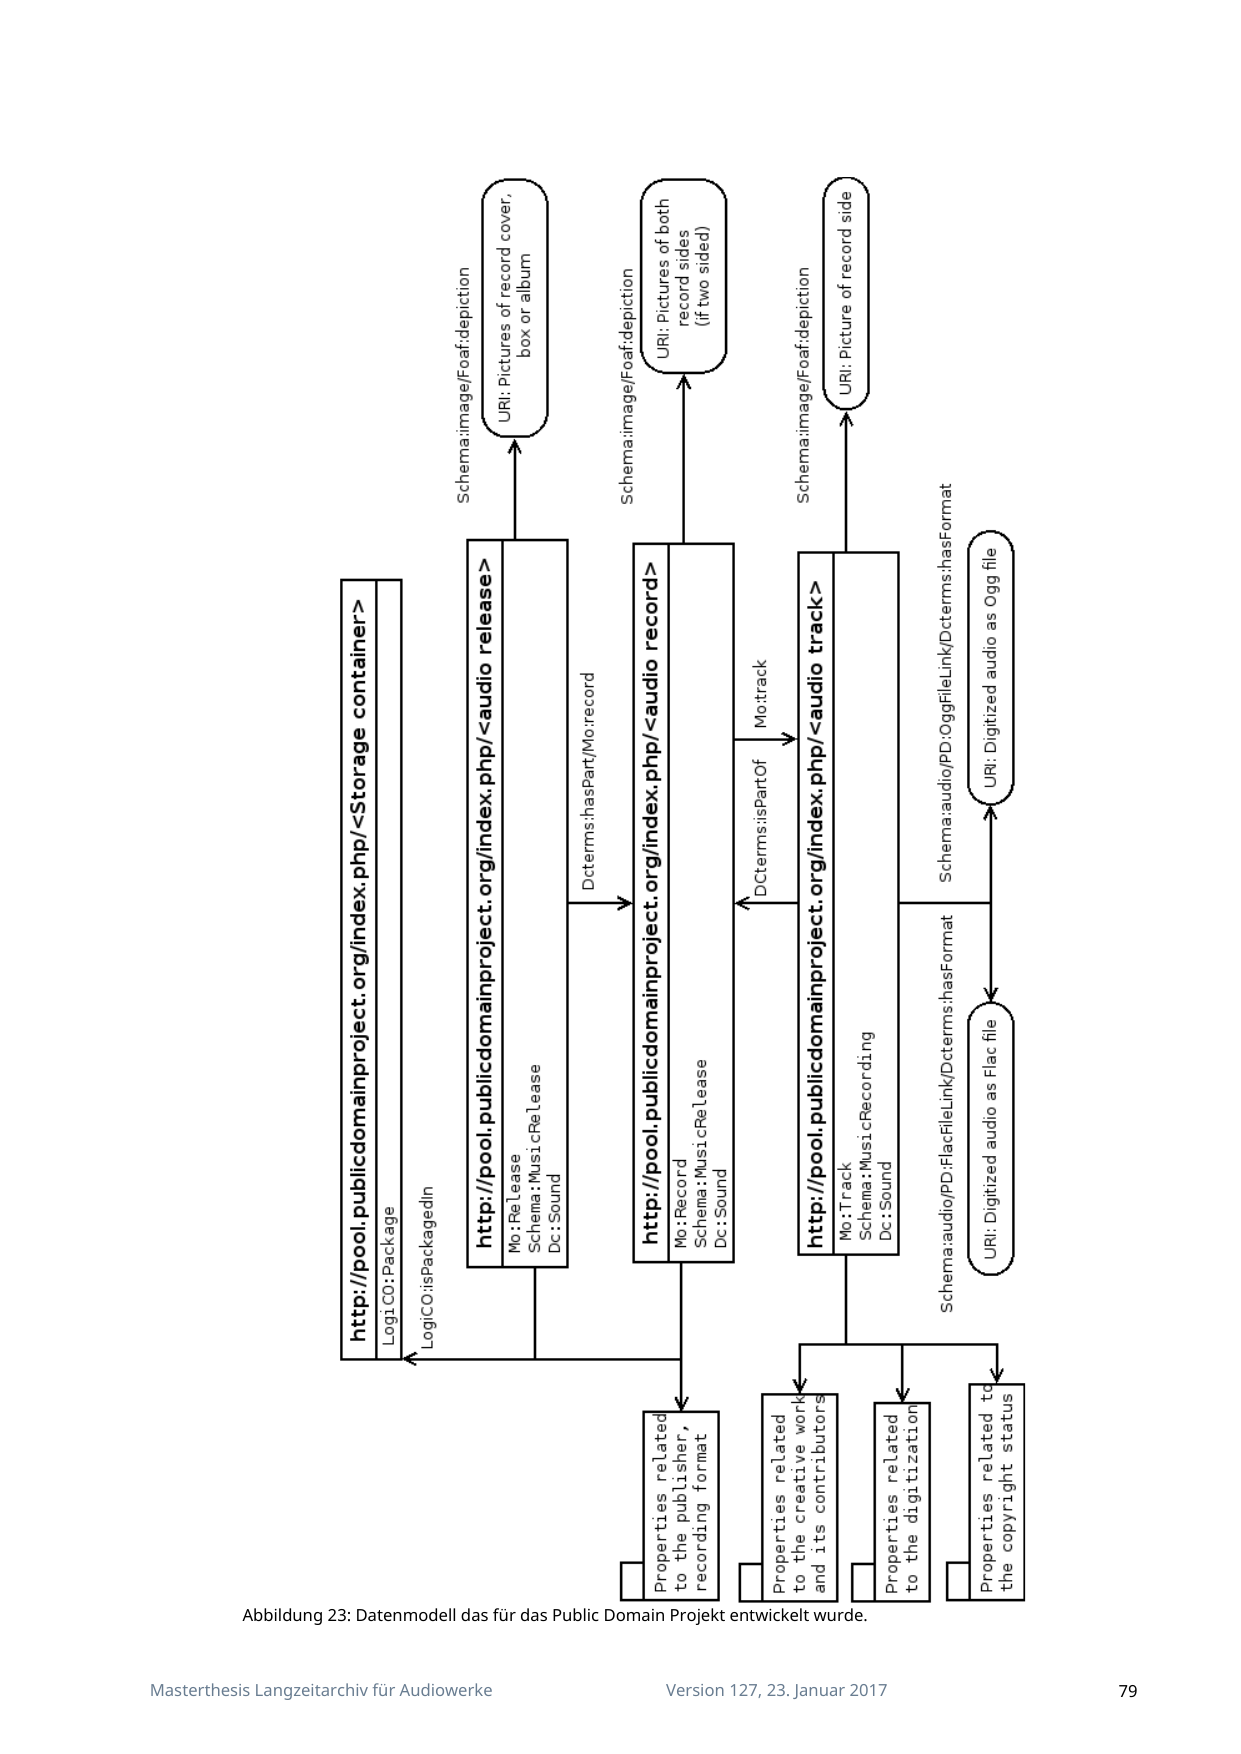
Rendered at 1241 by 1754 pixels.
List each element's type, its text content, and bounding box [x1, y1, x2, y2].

picture [339, 177, 1026, 1604]
text Abbildung 23: Datenmodell das für das Public Domain Projekt entwickelt wurde. [242, 248, 1043, 1626]
